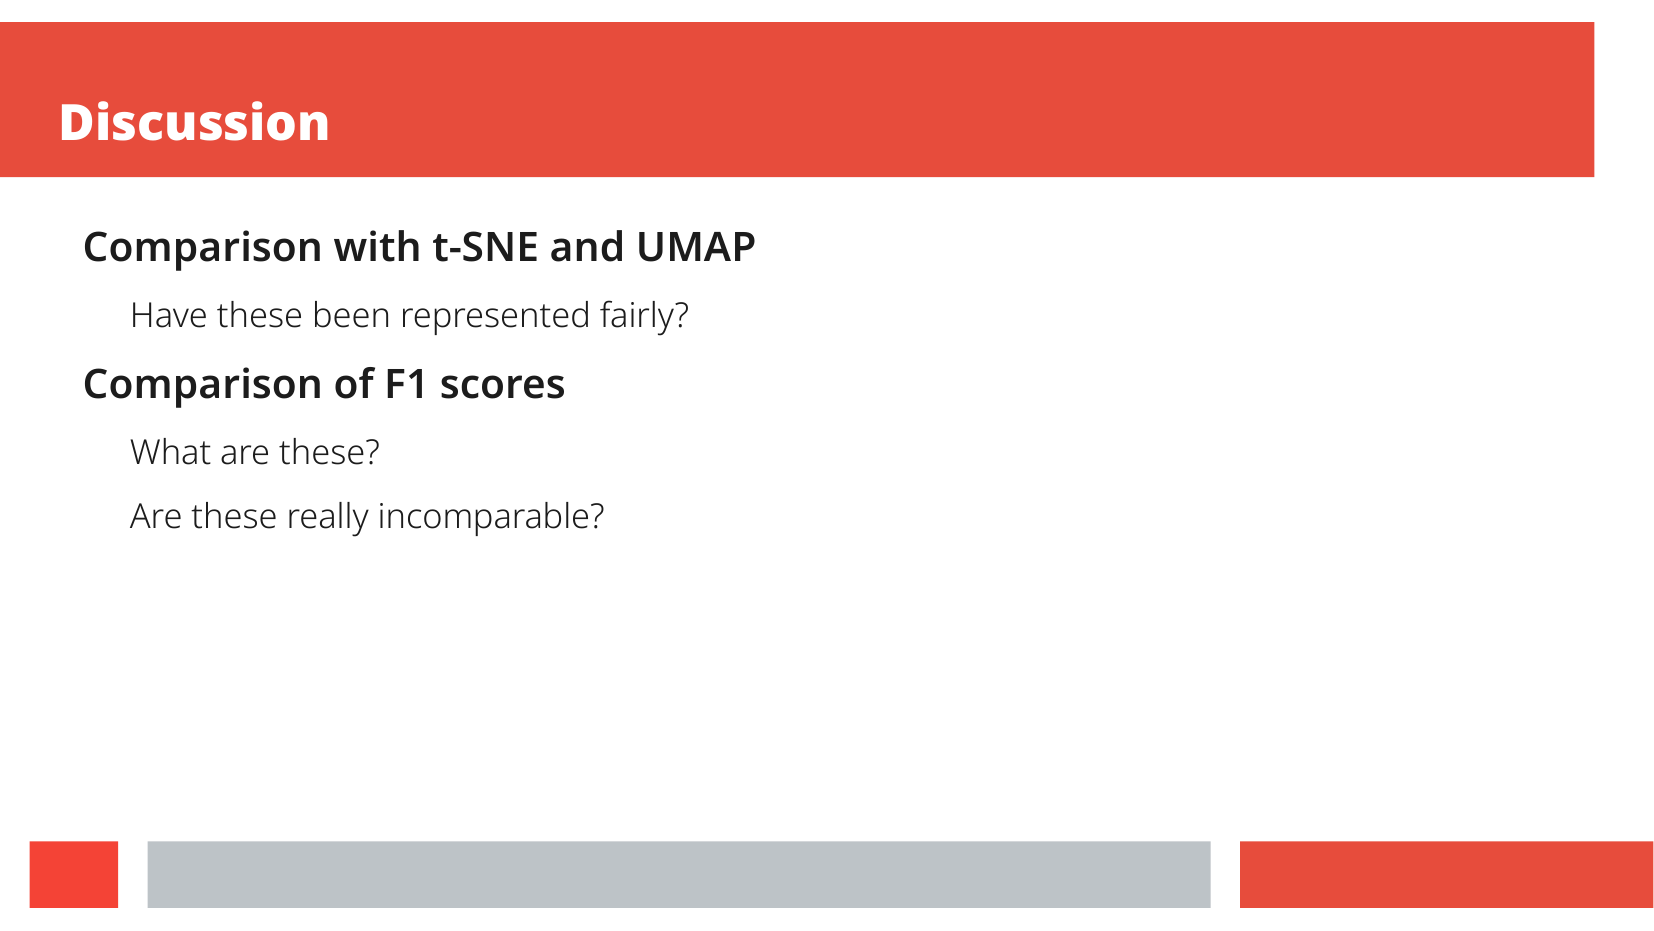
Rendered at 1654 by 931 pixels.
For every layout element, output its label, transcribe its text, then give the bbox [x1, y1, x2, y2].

list Comparison with t-SNE and UMAP Have these been represented fairly? Comparison of F1 scores What are these? Are these really incomparable? [82, 217, 1571, 758]
title Discussion [59, 44, 1595, 156]
